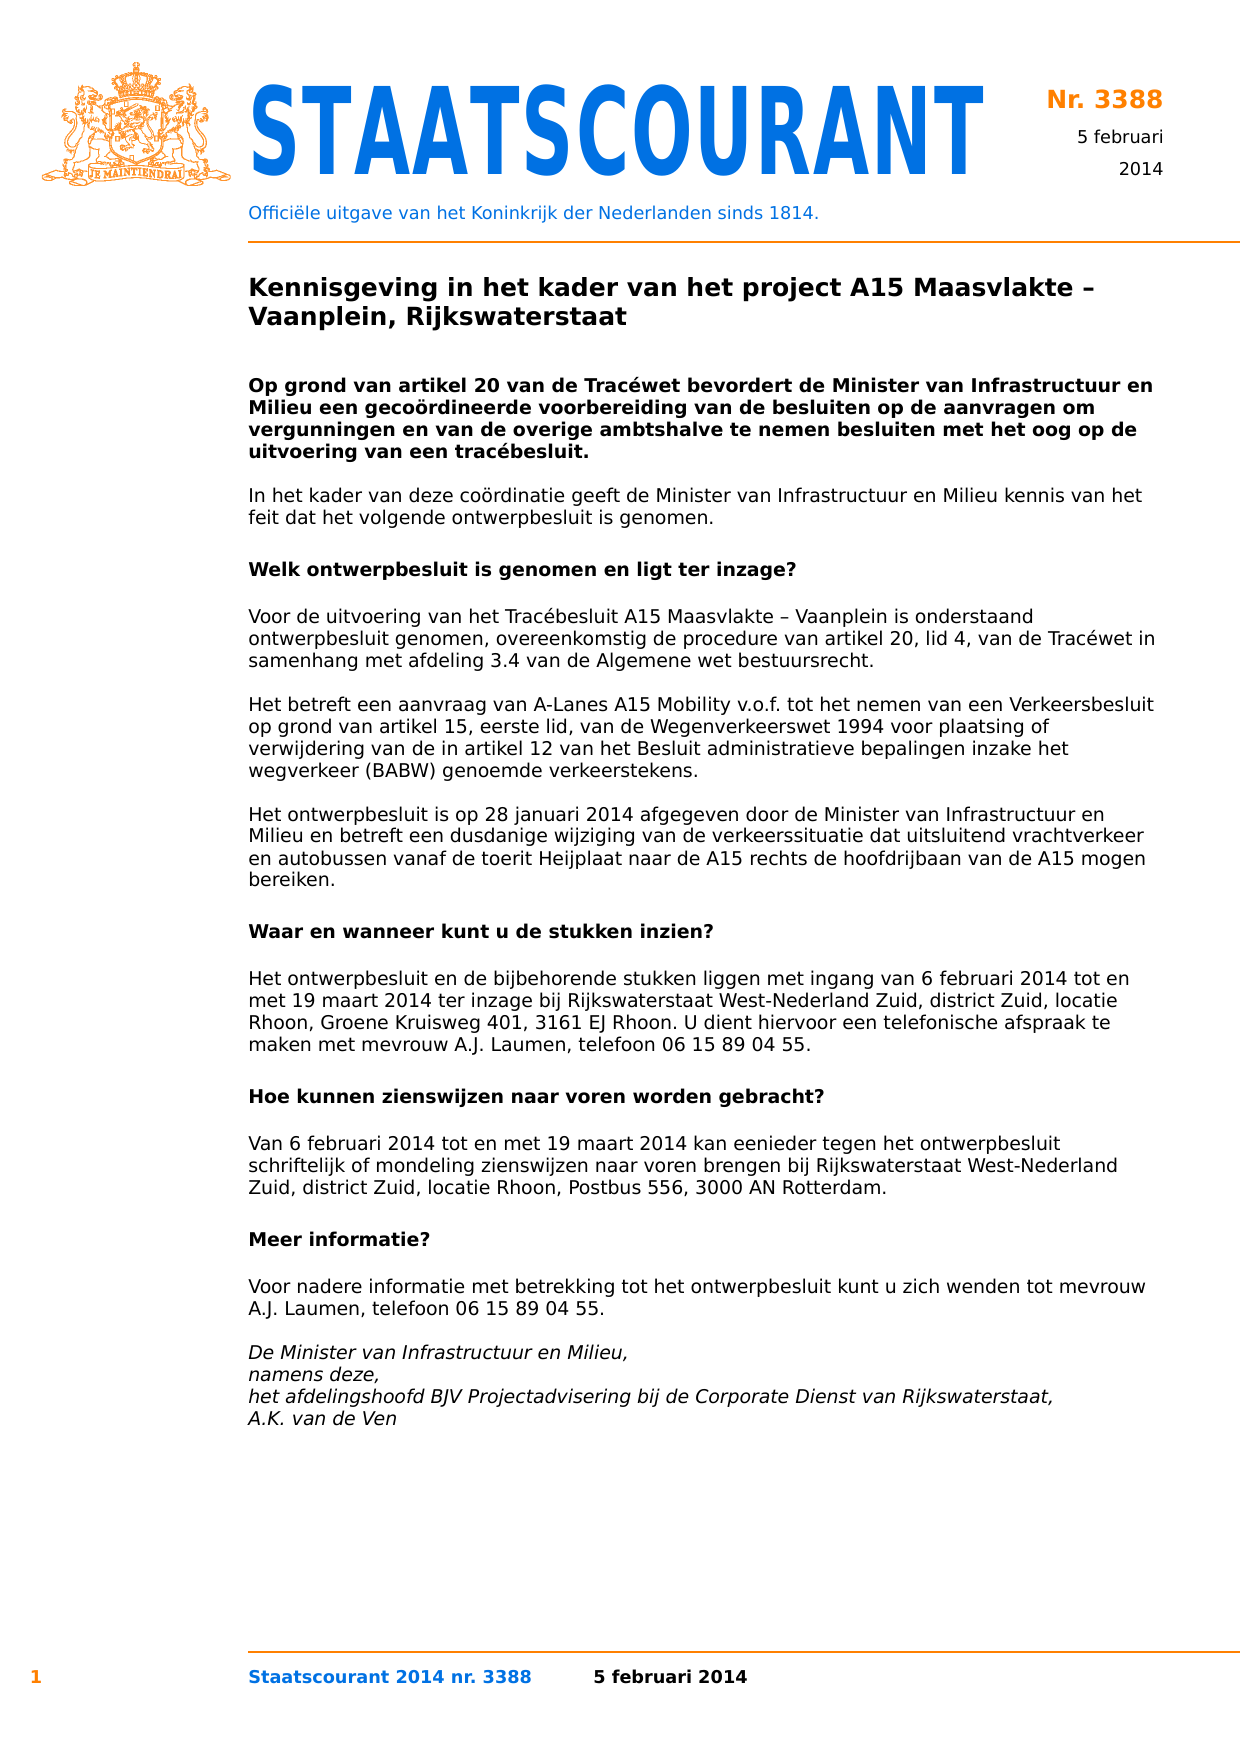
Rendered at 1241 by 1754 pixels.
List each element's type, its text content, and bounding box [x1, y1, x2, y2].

picture [41, 62, 231, 186]
text De Minister van Infrastructuur en Milieu, namens deze, het afdelingshoofd BJV Projectadvisering bij de Corporate Dienst van Rijkswaterstaat, A.K. van de Ven [248, 1342, 1163, 1430]
text Het betreft een aanvraag van A-Lanes A15 Mobility v.o.f. tot het nemen van een Verkeersbesluit op grond van artikel 15, eerste lid, van de Wegenverkeerswet 1994 voor plaatsing of verwijdering van de in artikel 12 van het Besluit administratieve bepalingen inzake het wegverkeer (BABW) genoemde verkeerstekens. [248, 694, 1163, 782]
text Van 6 februari 2014 tot en met 19 maart 2014 kan eenieder tegen het ontwerpbesluit schriftelijk of mondeling zienswijzen naar voren brengen bij Rijkswaterstaat West-Nederland Zuid, district Zuid, locatie Rhoon, Postbus 556, 3000 AN Rotterdam. [248, 1133, 1163, 1199]
subtitle Hoe kunnen zienswijzen naar voren worden gebracht? [248, 1086, 1163, 1108]
text Voor de uitvoering van het Tracébesluit A15 Maasvlakte – Vaanplein is onderstaand ontwerpbesluit genomen, overeenkomstig de procedure van artikel 20, lid 4, van de Tracéwet in samenhang met afdeling 3.4 van de Algemene wet bestuursrecht. [248, 606, 1163, 672]
table_header Nr. 3388 [998, 62, 1240, 121]
subtitle Waar en wanneer kunt u de stukken inzien? [248, 921, 1163, 943]
text In het kader van deze coördinatie geeft de Minister van Infrastructuur en Milieu kennis van het feit dat het volgende ontwerpbesluit is genomen. [248, 485, 1163, 529]
table_cell 2014 [998, 153, 1240, 203]
subtitle Meer informatie? [248, 1229, 1163, 1251]
table_header STAATSCOURANT [248, 62, 998, 203]
table_header [25, 62, 248, 241]
table_cell 5 februari [998, 121, 1240, 153]
text Voor nadere informatie met betrekking tot het ontwerpbesluit kunt u zich wenden tot mevrouw A.J. Laumen, telefoon 06 15 89 04 55. [248, 1276, 1163, 1320]
text Het ontwerpbesluit en de bijbehorende stukken liggen met ingang van 6 februari 2014 tot en met 19 maart 2014 ter inzage bij Rijkswaterstaat West-Nederland Zuid, district Zuid, locatie Rhoon, Groene Kruisweg 401, 3161 EJ Rhoon. U dient hiervoor een telefonische afspraak te maken met mevrouw A.J. Laumen, telefoon 06 15 89 04 55. [248, 968, 1163, 1056]
text Op grond van artikel 20 van de Tracéwet bevordert de Minister van Infrastructuur en Milieu een gecoördineerde voorbereiding van de besluiten op de aanvragen om vergunningen en van de overige ambtshalve te nemen besluiten met het oog op de uitvoering van een tracébesluit. [248, 375, 1163, 463]
subtitle Welk ontwerpbesluit is genomen en ligt ter inzage? [248, 559, 1163, 581]
subtitle Kennisgeving in het kader van het project A15 Maasvlakte – Vaanplein, Rijkswaterstaat [248, 273, 1163, 331]
text Het ontwerpbesluit is op 28 januari 2014 afgegeven door de Minister van Infrastructuur en Milieu en betreft een dusdanige wijziging van de verkeerssituatie dat uitsluitend vrachtverkeer en autobussen vanaf de toerit Heijplaat naar de A15 rechts de hoofdrijbaan van de A15 mogen bereiken. [248, 803, 1163, 891]
table_cell Officiële uitgave van het Koninkrijk der Nederlanden sinds 1814. [248, 203, 1240, 241]
